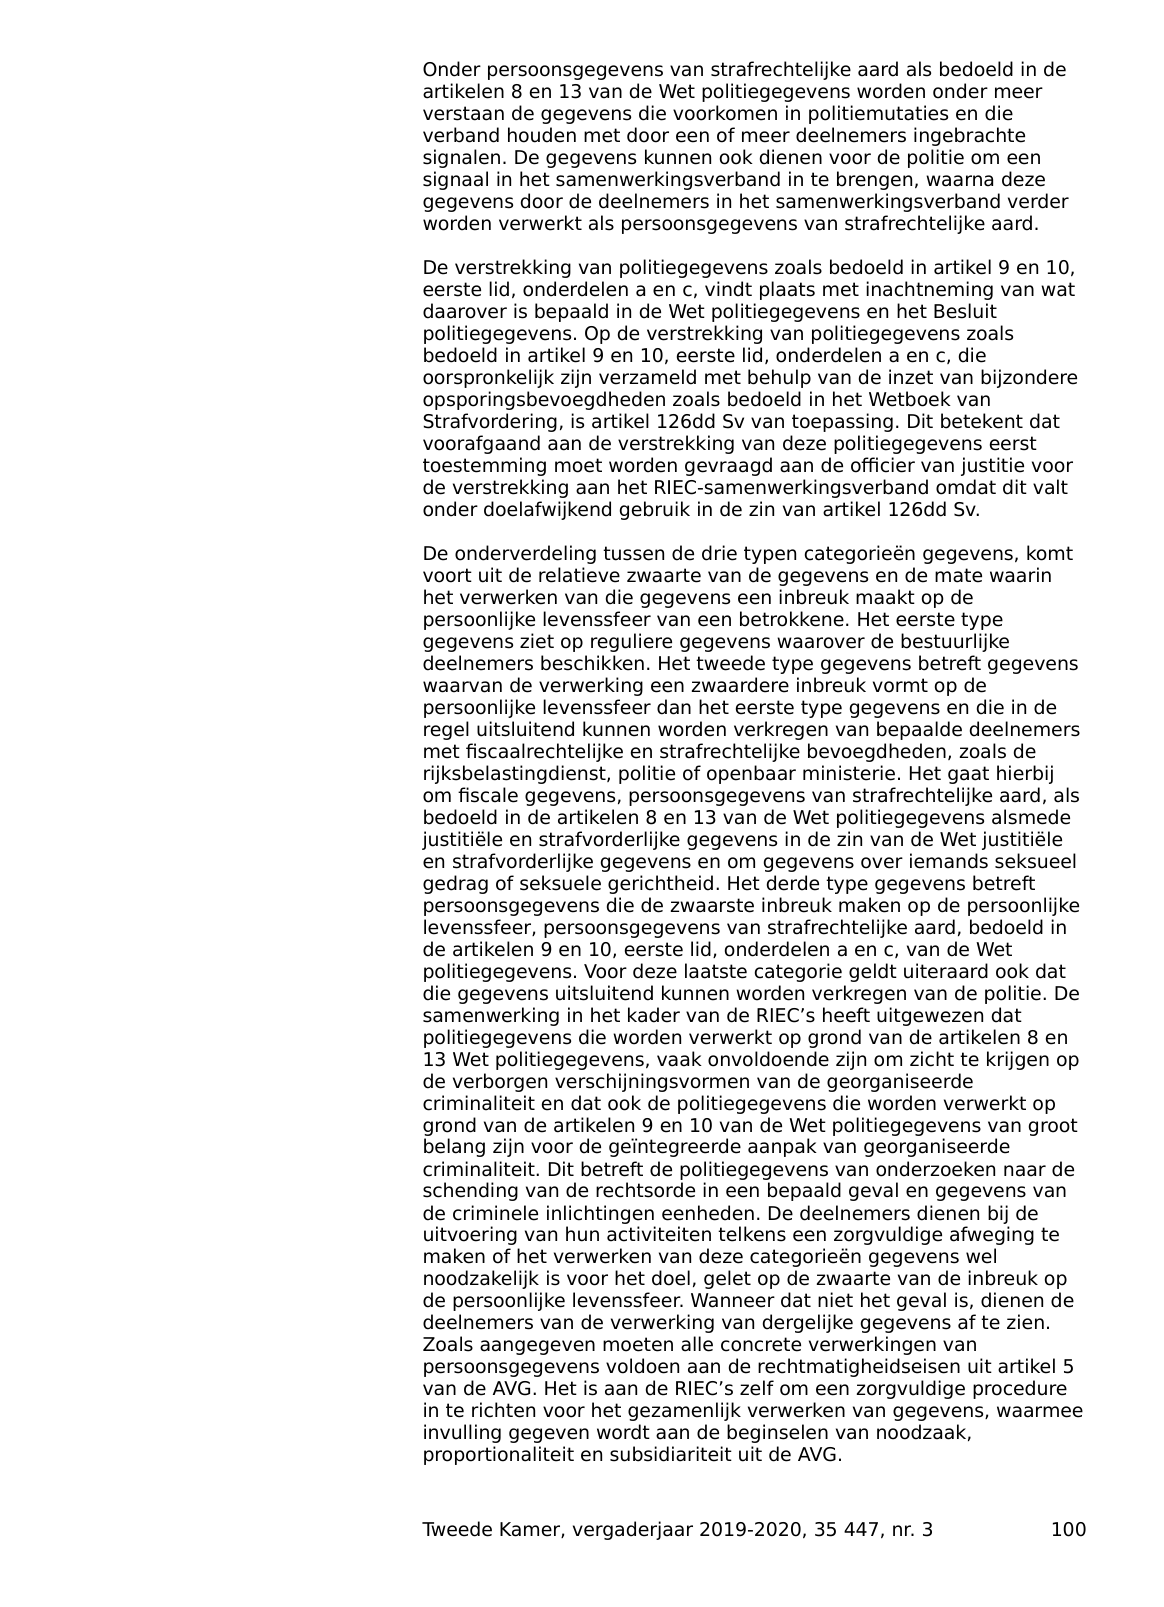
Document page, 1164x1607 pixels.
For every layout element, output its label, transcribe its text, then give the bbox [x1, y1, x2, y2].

text De verstrekking van politiegegevens zoals bedoeld in artikel 9 en 10, eerste lid, onderdelen a en c, vindt plaats met inachtneming van wat daarover is bepaald in de Wet politiegegevens en het Besluit politiegegevens. Op de verstrekking van politiegegevens zoals bedoeld in artikel 9 en 10, eerste lid, onderdelen a en c, die oorspronkelijk zijn verzameld met behulp van de inzet van bijzondere opsporingsbevoegdheden zoals bedoeld in het Wetboek van Strafvordering, is artikel 126dd Sv van toepassing. Dit betekent dat voorafgaand aan de verstrekking van deze politiegegevens eerst toestemming moet worden gevraagd aan de officier van justitie voor de verstrekking aan het RIEC-samenwerkingsverband omdat dit valt onder doelafwijkend gebruik in de zin van artikel 126dd Sv. [422, 257, 1087, 521]
text De onderverdeling tussen de drie typen categorieën gegevens, komt voort uit de relatieve zwaarte van de gegevens en de mate waarin het verwerken van die gegevens een inbreuk maakt op de persoonlijke levenssfeer van een betrokkene. Het eerste type gegevens ziet op reguliere gegevens waarover de bestuurlijke deelnemers beschikken. Het tweede type gegevens betreft gegevens waarvan de verwerking een zwaardere inbreuk vormt op de persoonlijke levenssfeer dan het eerste type gegevens en die in de regel uitsluitend kunnen worden verkregen van bepaalde deelnemers met fiscaalrechtelijke en strafrechtelijke bevoegdheden, zoals de rijksbelastingdienst, politie of openbaar ministerie. Het gaat hierbij om fiscale gegevens, persoonsgegevens van strafrechtelijke aard, als bedoeld in de artikelen 8 en 13 van de Wet politiegegevens alsmede justitiële en strafvorderlijke gegevens in de zin van de Wet justitiële en strafvorderlijke gegevens en om gegevens over iemands seksueel gedrag of seksuele gerichtheid. Het derde type gegevens betreft persoonsgegevens die de zwaarste inbreuk maken op de persoonlijke levenssfeer, persoonsgegevens van strafrechtelijke aard, bedoeld in de artikelen 9 en 10, eerste lid, onderdelen a en c, van de Wet politiegegevens. Voor deze laatste categorie geldt uiteraard ook dat die gegevens uitsluitend kunnen worden verkregen van de politie. De samenwerking in het kader van de RIEC’s heeft uitgewezen dat politiegegevens die worden verwerkt op grond van de artikelen 8 en 13 Wet politiegegevens, vaak onvoldoende zijn om zicht te krijgen op de verborgen verschijningsvormen van de georganiseerde criminaliteit en dat ook de politiegegevens die worden verwerkt op grond van de artikelen 9 en 10 van de Wet politiegegevens van groot belang zijn voor de geïntegreerde aanpak van georganiseerde criminaliteit. Dit betreft de politiegegevens van onderzoeken naar de schending van de rechtsorde in een bepaald geval en gegevens van de criminele inlichtingen eenheden. De deelnemers dienen bij de uitvoering van hun activiteiten telkens een zorgvuldige afweging te maken of het verwerken van deze categorieën gegevens wel noodzakelijk is voor het doel, gelet op de zwaarte van de inbreuk op de persoonlijke levenssfeer. Wanneer dat niet het geval is, dienen de deelnemers van de verwerking van dergelijke gegevens af te zien. Zoals aangegeven moeten alle concrete verwerkingen van persoonsgegevens voldoen aan de rechtmatigheidseisen uit artikel 5 van de AVG. Het is aan de RIEC’s zelf om een zorgvuldige procedure in te richten voor het gezamenlijk verwerken van gegevens, waarmee invulling gegeven wordt aan de beginselen van noodzaak, proportionaliteit en subsidiariteit uit de AVG. [422, 543, 1087, 1466]
text Onder persoonsgegevens van strafrechtelijke aard als bedoeld in de artikelen 8 en 13 van de Wet politiegegevens worden onder meer verstaan de gegevens die voorkomen in politiemutaties en die verband houden met door een of meer deelnemers ingebrachte signalen. De gegevens kunnen ook dienen voor de politie om een signaal in het samenwerkingsverband in te brengen, waarna deze gegevens door de deelnemers in het samenwerkingsverband verder worden verwerkt als persoonsgegevens van strafrechtelijke aard. [422, 59, 1087, 235]
